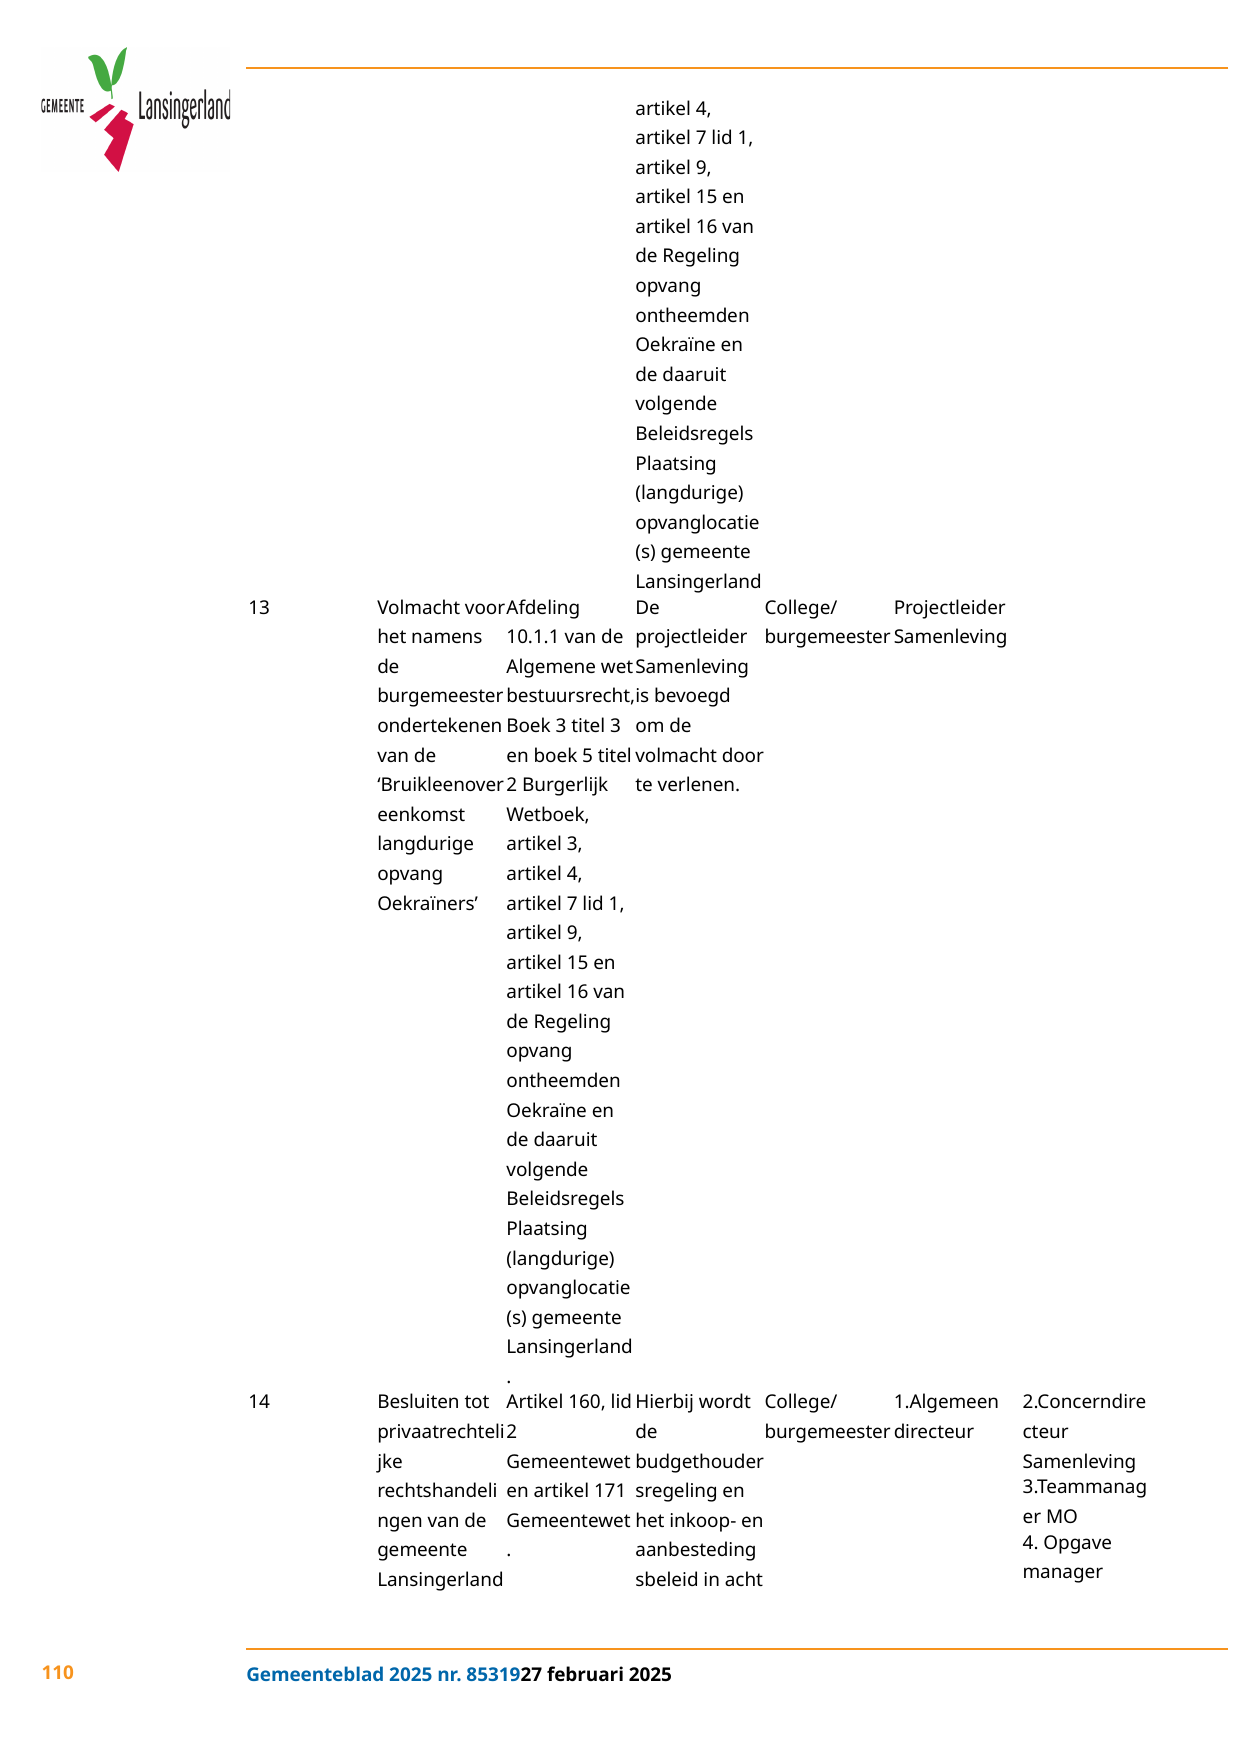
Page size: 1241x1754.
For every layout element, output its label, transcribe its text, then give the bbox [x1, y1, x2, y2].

table_cell 4. Opgave manager [1023, 1529, 1152, 1592]
table_cell [506, 95, 635, 594]
table_cell artikel 4, artikel 7 lid 1, artikel 9, artikel 15 en artikel 16 van de Regeling opvang ontheemden Oekraïne en de daaruit volgende Beleidsregels Plaatsing (langdurige) opvanglocatie(s) gemeente Lansingerland [635, 95, 764, 594]
table_cell [377, 95, 506, 594]
table_cell Projectleider Samenleving [894, 594, 1022, 1389]
table_cell Afdeling 10.1.1 van de Algemene wet bestuursrecht, Boek 3 titel 3 en boek 5 titel 2 Burgerlijk Wetboek, artikel 3, artikel 4, artikel 7 lid 1, artikel 9, artikel 15 en artikel 16 van de Regeling opvang ontheemden Oekraïne en de daaruit volgende Beleidsregels Plaatsing (langdurige) opvanglocatie(s) gemeente Lansingerland. [506, 594, 635, 1389]
table_cell 2.Concerndirecteur Samenleving [1023, 1389, 1152, 1474]
table_cell [1023, 594, 1152, 1389]
table_cell [764, 95, 893, 594]
table_cell 3.Teammanager MO [1023, 1474, 1152, 1529]
table_cell College/burgemeester [764, 594, 893, 1389]
table_cell [1023, 95, 1152, 594]
table_cell De projectleider Samenleving is bevoegd om de volmacht door te verlenen. [635, 594, 764, 1389]
table_cell [894, 95, 1022, 594]
table_cell Besluiten tot privaatrechtelijke rechtshandelingen van de gemeente Lansingerland [377, 1389, 506, 1592]
table_cell College/burgemeester [764, 1389, 893, 1592]
table_cell 13 [248, 594, 377, 1389]
table_cell Artikel 160, lid 2 Gemeentewet en artikel 171 Gemeentewet. [506, 1389, 635, 1592]
table_cell Hierbij wordt de budgethoudersregeling en het inkoop- en aanbestedingsbeleid in acht [635, 1389, 764, 1592]
picture [41, 47, 231, 172]
table_cell Volmacht voor het namens de burgemeester ondertekenen van de ‘Bruikleenovereenkomst langdurige opvang Oekraïners’ [377, 594, 506, 1389]
table_cell 1.Algemeen directeur [894, 1389, 1022, 1592]
table_cell 14 [248, 1389, 377, 1592]
table_cell [248, 95, 377, 594]
